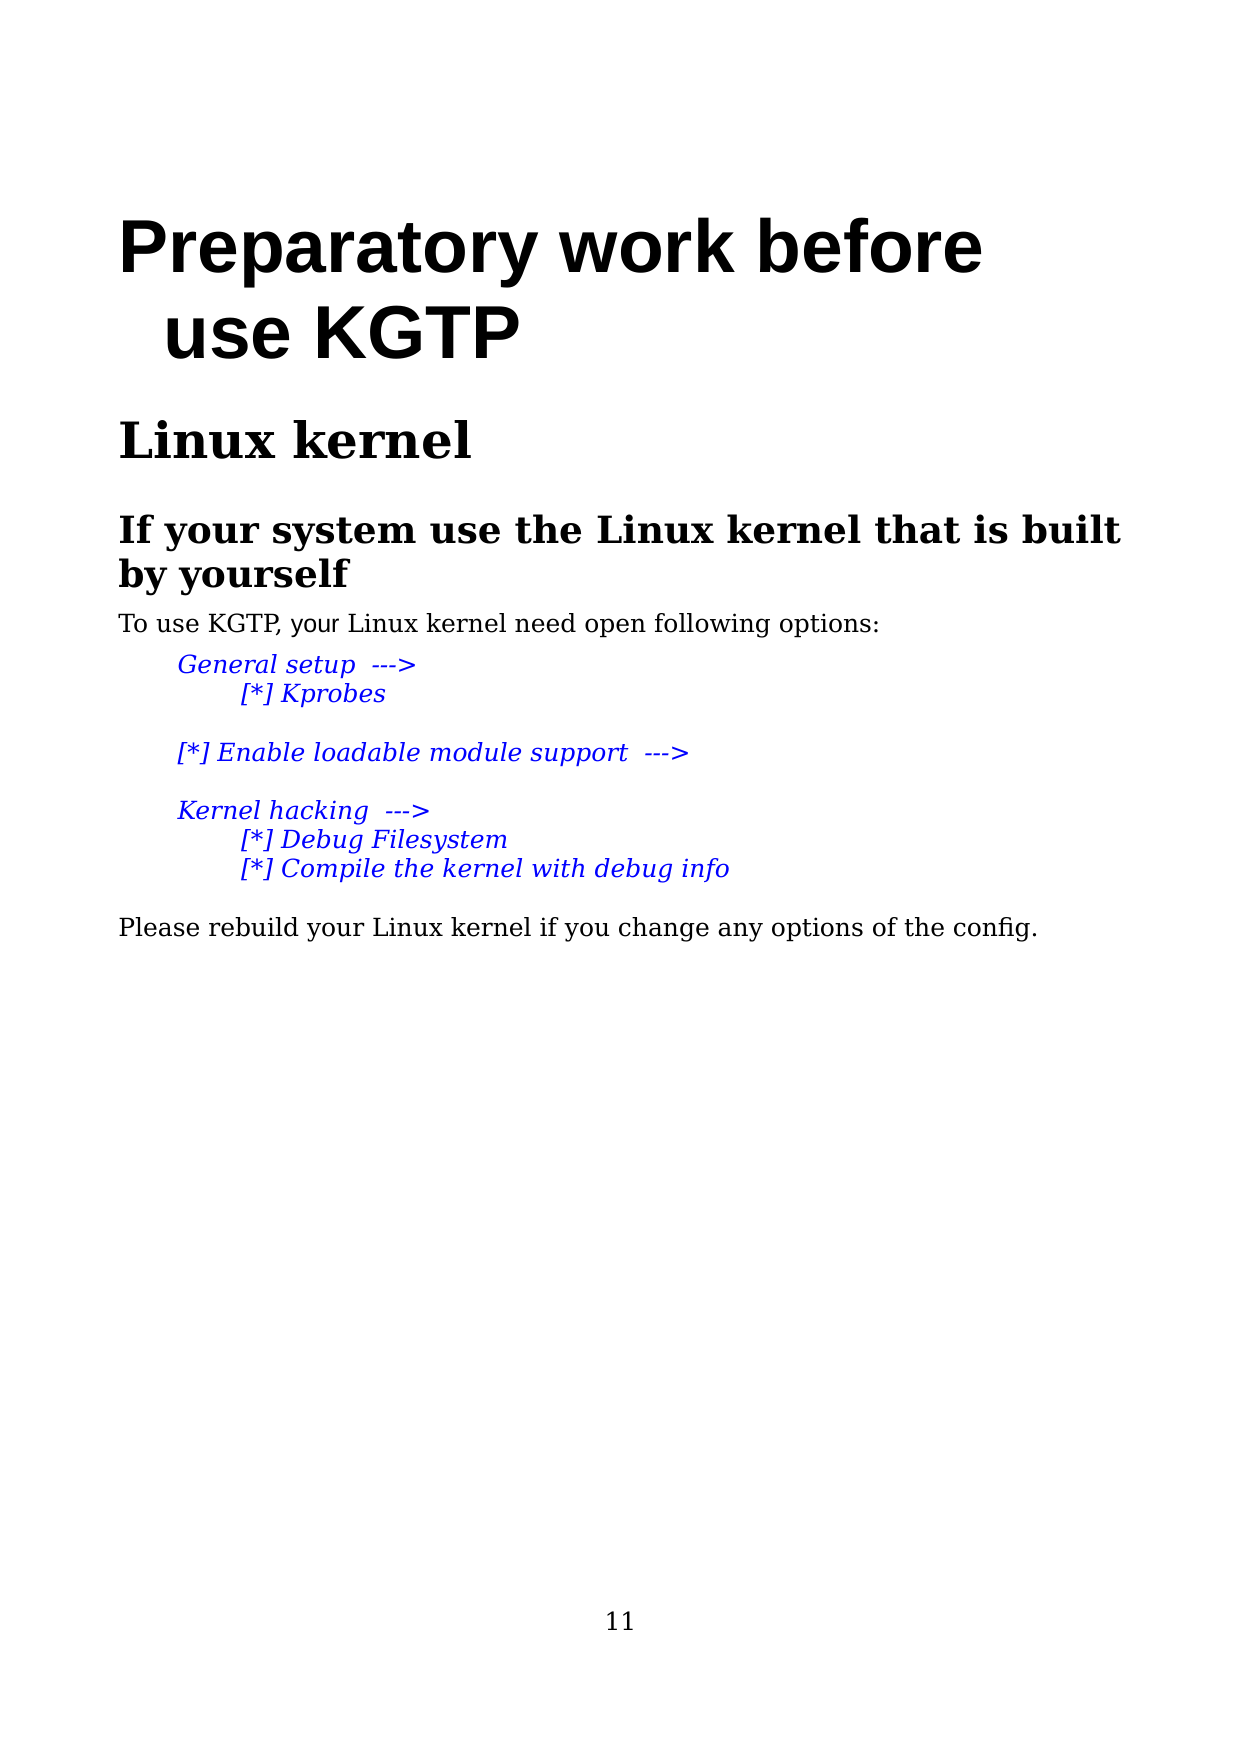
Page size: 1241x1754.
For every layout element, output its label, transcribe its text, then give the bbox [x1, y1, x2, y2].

text Kernel hacking ---> [177, 796, 1063, 826]
text [*] Kprobes [177, 680, 1063, 709]
subtitle If your system use the Linux kernel that is built by yourself [118, 508, 1122, 596]
text Please rebuild your Linux kernel if you change any options of the config. [118, 913, 1122, 942]
text [*] Enable loadable module support ---> [177, 738, 1063, 767]
text To use KGTP, your Linux kernel need open following options: [118, 609, 1122, 638]
text [*] Compile the kernel with debug info [177, 855, 1063, 884]
text [*] Debug Filesystem [177, 826, 1063, 855]
text General setup ---> [177, 651, 1063, 680]
subtitle Preparatory work before use KGTP [118, 202, 1122, 374]
subtitle Linux kernel [118, 412, 1122, 471]
